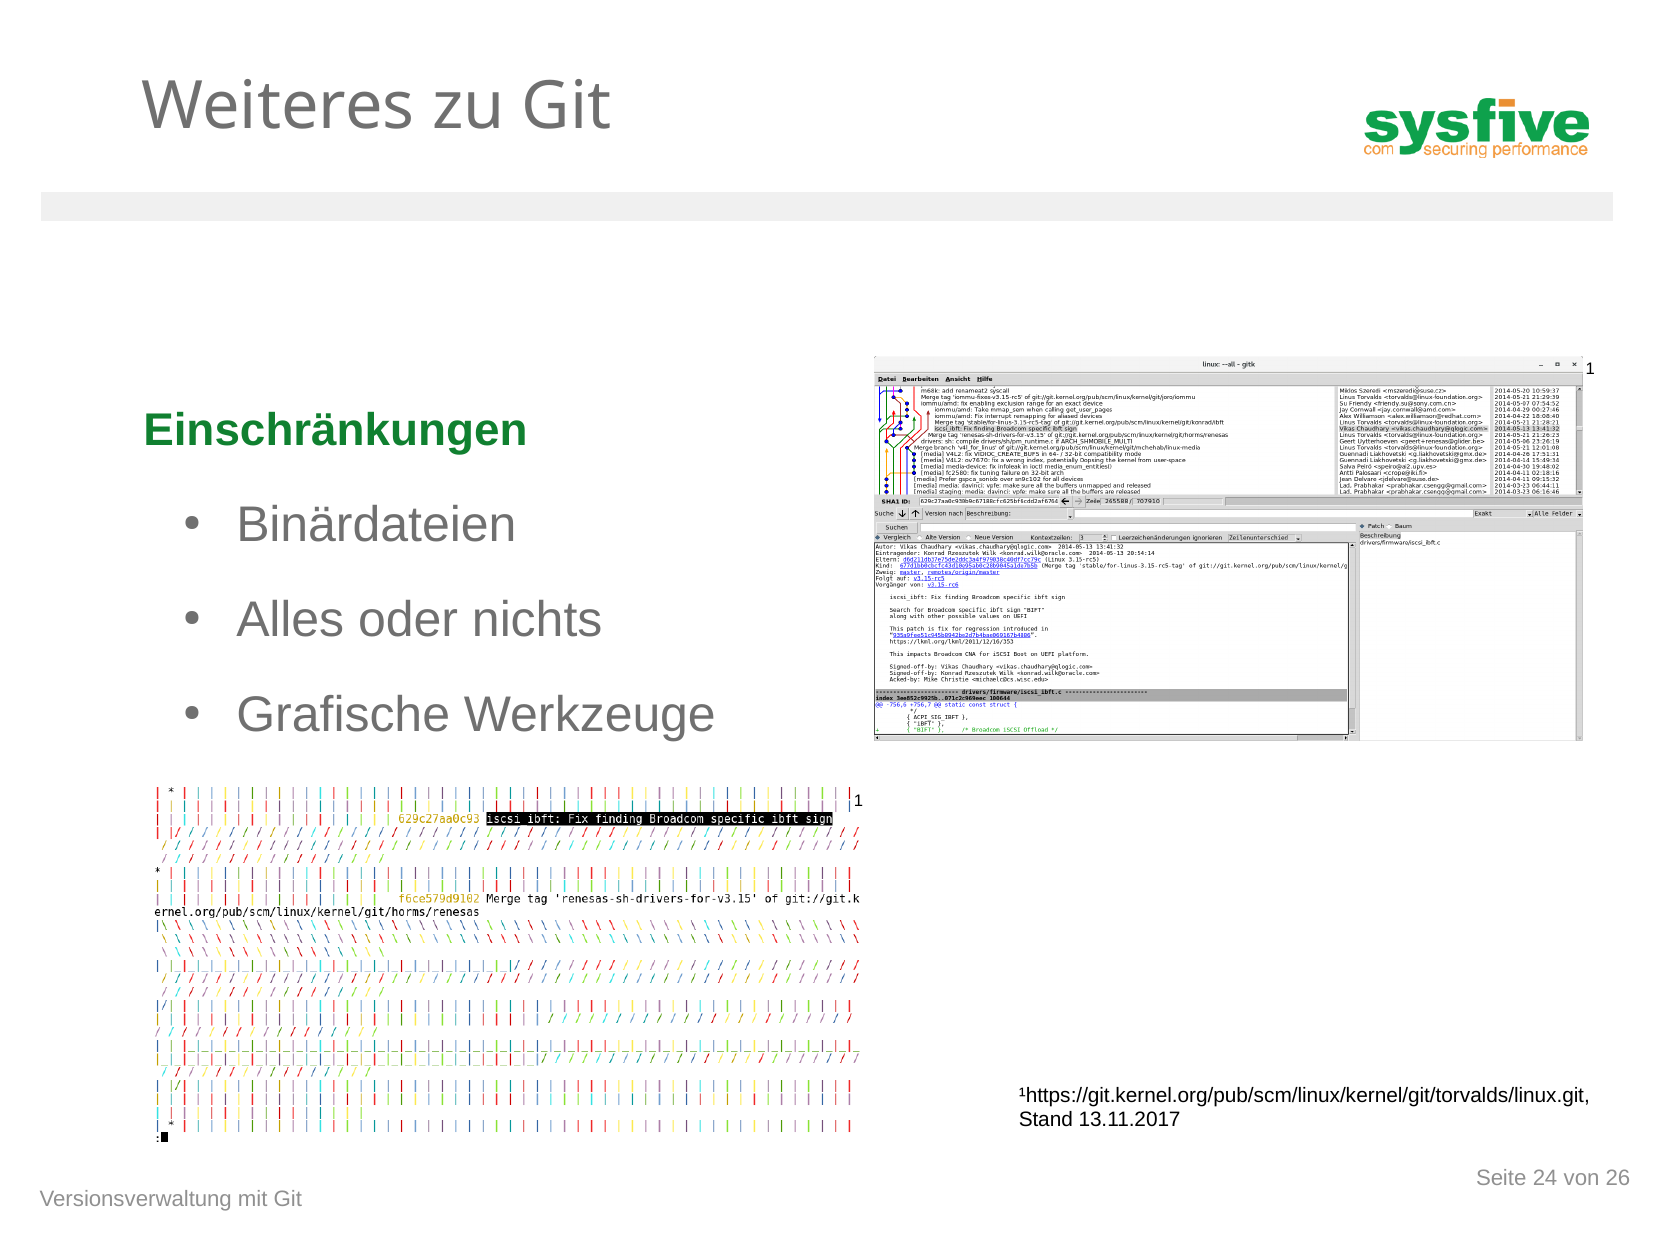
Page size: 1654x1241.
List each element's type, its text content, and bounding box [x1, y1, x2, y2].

text_box ¹https://git.kernel.org/pub/scm/linux/kernel/git/torvalds/linux.git, Stand 13.11.2017 [1003, 1071, 1611, 1144]
title Einschränkungen [143, 386, 874, 473]
text_box 1 [845, 785, 869, 817]
text_box Versionsverwaltung mit Git [11, 1181, 331, 1217]
picture [153, 786, 863, 1142]
picture [874, 356, 1583, 741]
text_box 1 [1576, 353, 1601, 384]
text_box [41, 192, 1613, 221]
title Weiteres zu Git [141, 59, 1099, 146]
picture [1364, 98, 1589, 158]
text_box Seite <number> von 26 [1452, 1139, 1654, 1218]
list Binärdateien Alles oder nichts Grafische Werkzeuge [165, 496, 1276, 1111]
